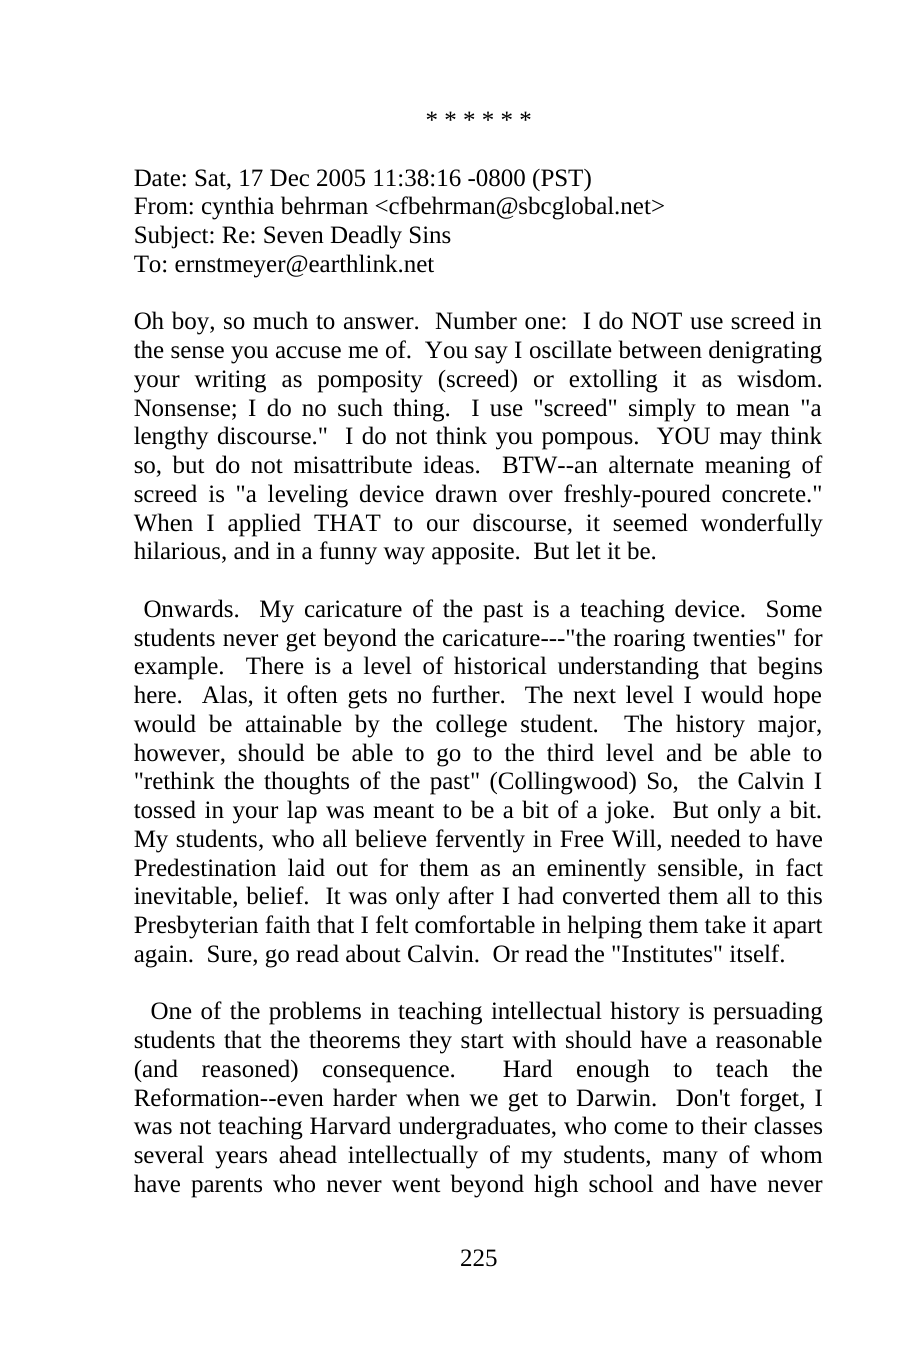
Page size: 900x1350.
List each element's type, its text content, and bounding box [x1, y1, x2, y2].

text Onwards. My caricature of the past is a teaching device. Some students never get beyond the caricature---"the roaring twenties" for example. There is a level of historical understanding that begins here. Alas, it often gets no further. The next level I would hope would be attainable by the college student. The history major, however, should be able to go to the third level and be able to "rethink the thoughts of the past" (Collingwood) So, the Calvin I tossed in your lap was meant to be a bit of a joke. But only a bit. My students, who all believe fervently in Free Will, needed to have Predestination laid out for them as an eminently sensible, in fact inevitable, belief. It was only after I had converted them all to this Presbyterian faith that I felt comfortable in helping them take it apart again. Sure, go read about Calvin. Or read the "Institutes" itself. [133, 594, 823, 968]
text * * * * * * [133, 105, 823, 134]
text Date: Sat, 17 Dec 2005 11:38:16 -0800 (PST) [133, 163, 823, 191]
text Oh boy, so much to answer. Number one: I do NOT use screed in the sense you accuse me of. You say I oscillate between denigrating your writing as pomposity (screed) or extolling it as wisdom. Nonsense; I do no such thing. I use "screed" simply to mean "a lengthy discourse." I do not think you pompous. YOU may think so, but do not misattribute ideas. BTW--an alternate meaning of screed is "a leveling device drawn over freshly-poured concrete." When I applied THAT to our discourse, it seemed wonderfully hilarious, and in a funny way apposite. But let it be. [133, 306, 823, 565]
text To: ernstmeyer@earthlink.net [133, 249, 823, 278]
text Subject: Re: Seven Deadly Sins [133, 220, 823, 249]
text One of the problems in teaching intellectual history is persuading students that the theorems they start with should have a reasonable (and reasoned) consequence. Hard enough to teach the Reformation--even harder when we get to Darwin. Don't forget, I was not teaching Harvard undergraduates, who come to their classes several years ahead intellectually of my students, many of whom have parents who never went beyond high school and have never [133, 996, 823, 1198]
text From: cynthia behrman <cfbehrman@sbcglobal.net> [133, 191, 823, 220]
